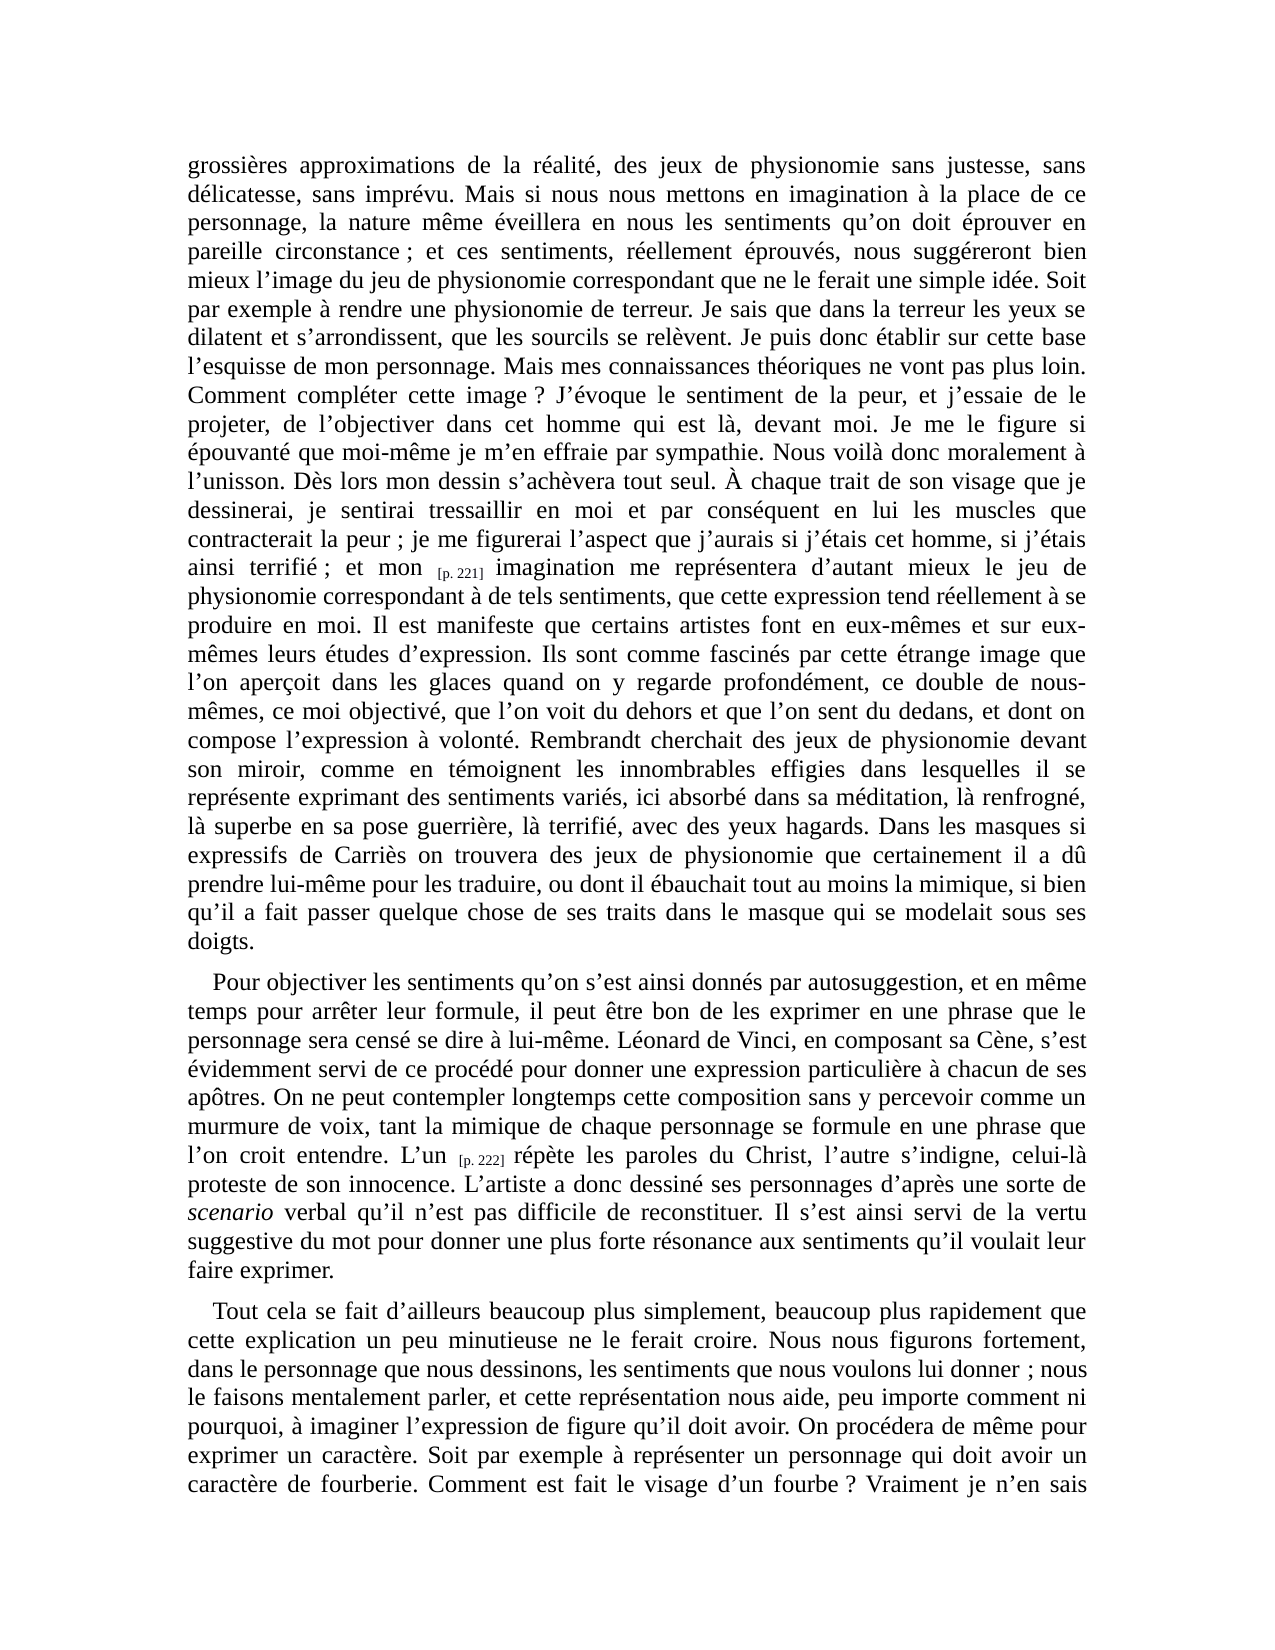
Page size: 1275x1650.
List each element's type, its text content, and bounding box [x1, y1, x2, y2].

text Pour objectiver les sentiments qu’on s’est ainsi donnés par autosuggestion, et en même temps pour arrêter leur formule, il peut être bon de les exprimer en une phrase que le personnage sera censé se dire à lui-même. Léonard de Vinci, en composant sa Cène, s’est évidemment servi de ce procédé pour donner une expression particulière à chacun de ses apôtres. On ne peut contempler longtemps cette composition sans y percevoir comme un murmure de voix, tant la mimique de chaque personnage se formule en une phrase que l’on croit entendre. L’un [p. 222] répète les paroles du Christ, l’autre s’indigne, celui-là proteste de son innocence. L’artiste a donc dessiné ses personnages d’après une sorte de scenario verbal qu’il n’est pas difficile de reconstituer. Il s’est ainsi servi de la vertu suggestive du mot pour donner une plus forte résonance aux sentiments qu’il voulait leur faire exprimer. [187, 967, 1087, 1284]
text grossières approximations de la réalité, des jeux de physionomie sans justesse, sans délicatesse, sans imprévu. Mais si nous nous mettons en imagination à la place de ce personnage, la nature même éveillera en nous les sentiments qu’on doit éprouver en pareille circonstance ; et ces sentiments, réellement éprouvés, nous suggéreront bien mieux l’image du jeu de physionomie correspondant que ne le ferait une simple idée. Soit par exemple à rendre une physionomie de terreur. Je sais que dans la terreur les yeux se dilatent et s’arrondissent, que les sourcils se relèvent. Je puis donc établir sur cette base l’esquisse de mon personnage. Mais mes connaissances théoriques ne vont pas plus loin. Comment compléter cette image ? J’évoque le sentiment de la peur, et j’essaie de le projeter, de l’objectiver dans cet homme qui est là, devant moi. Je me le figure si épouvanté que moi-même je m’en effraie par sympathie. Nous voilà donc moralement à l’unisson. Dès lors mon dessin s’achèvera tout seul. À chaque trait de son visage que je dessinerai, je sentirai tressaillir en moi et par conséquent en lui les muscles que contracterait la peur ; je me figurerai l’aspect que j’aurais si j’étais cet homme, si j’étais ainsi terrifié ; et mon [p. 221] imagination me représentera d’autant mieux le jeu de physionomie correspondant à de tels sentiments, que cette expression tend réellement à se produire en moi. Il est manifeste que certains artistes font en eux-mêmes et sur eux-mêmes leurs études d’expression. Ils sont comme fascinés par cette étrange image que l’on aperçoit dans les glaces quand on y regarde profondément, ce double de nous-mêmes, ce moi objectivé, que l’on voit du dehors et que l’on sent du dedans, et dont on compose l’expression à volonté. Rembrandt cherchait des jeux de physionomie devant son miroir, comme en témoignent les innombrables effigies dans lesquelles il se représente exprimant des sentiments variés, ici absorbé dans sa méditation, là renfrogné, là superbe en sa pose guerrière, là terrifié, avec des yeux hagards. Dans les masques si expressifs de Carriès on trouvera des jeux de physionomie que certainement il a dû prendre lui-même pour les traduire, ou dont il ébauchait tout au moins la mimique, si bien qu’il a fait passer quelque chose de ses traits dans le masque qui se modelait sous ses doigts. [187, 150, 1087, 955]
text Tout cela se fait d’ailleurs beaucoup plus simplement, beaucoup plus rapidement que cette explication un peu minutieuse ne le ferait croire. Nous nous figurons fortement, dans le personnage que nous dessinons, les sentiments que nous voulons lui donner ; nous le faisons mentalement parler, et cette représentation nous aide, peu importe comment ni pourquoi, à imaginer l’expression de figure qu’il doit avoir. On procédera de même pour exprimer un caractère. Soit par exemple à représenter un personnage qui doit avoir un caractère de fourberie. Comment est fait le visage d’un fourbe ? Vraiment je n’en sais [187, 1296, 1087, 1497]
